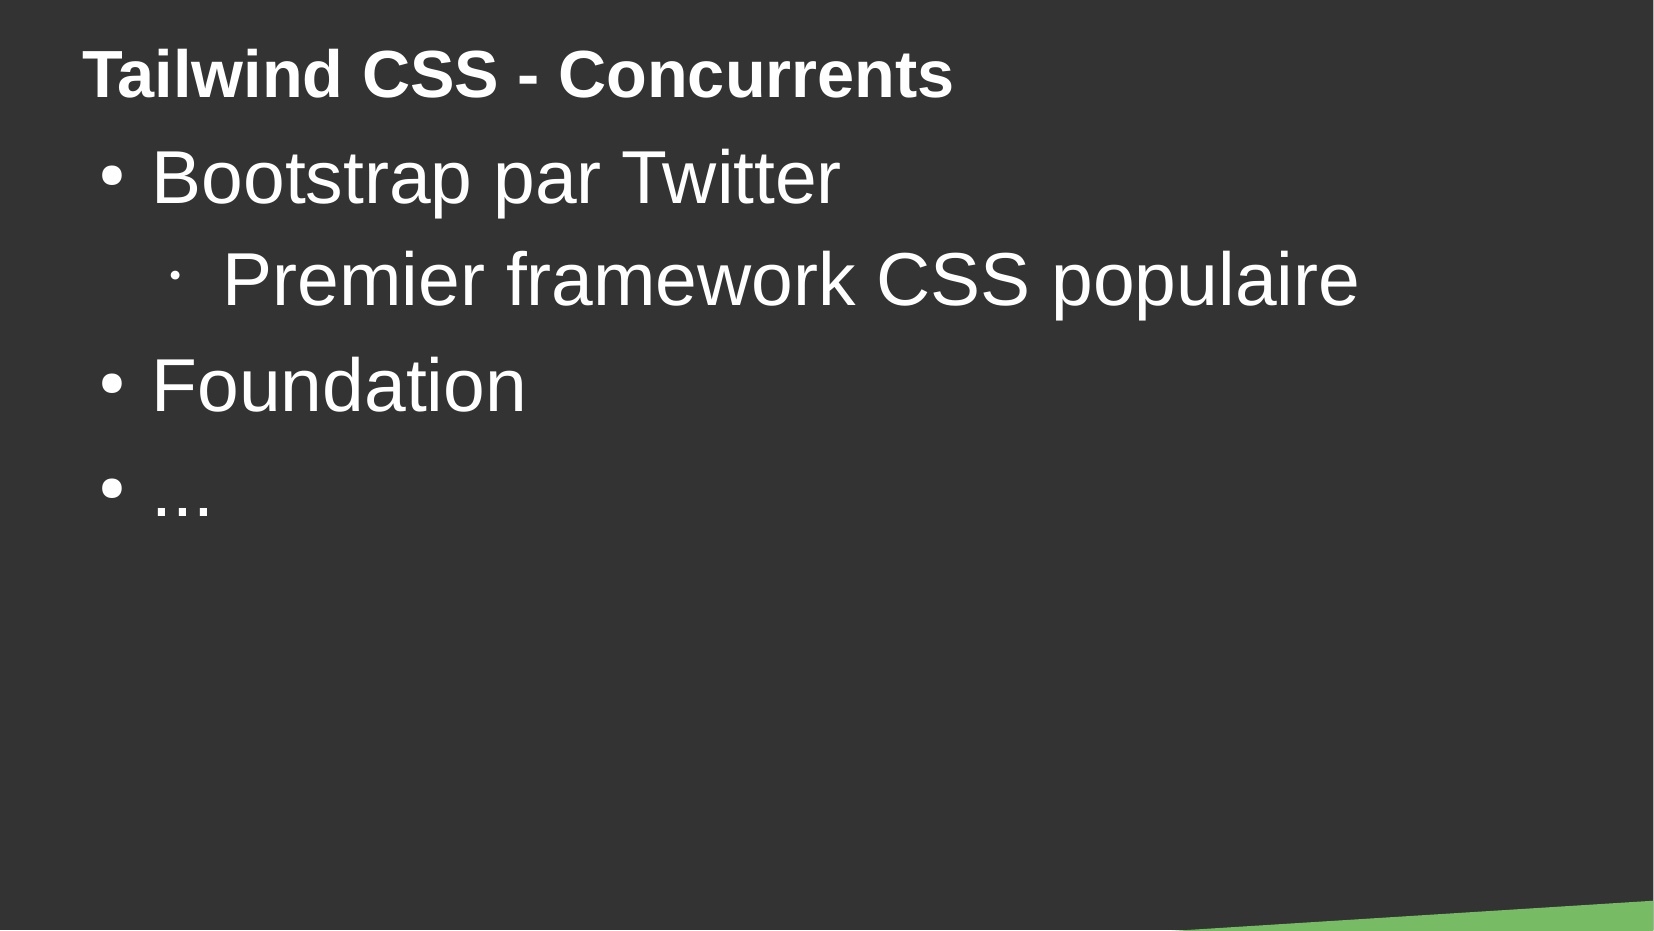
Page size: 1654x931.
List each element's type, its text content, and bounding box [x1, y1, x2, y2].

title Tailwind CSS - Concurrents [82, 37, 1571, 114]
list Bootstrap par Twitter Premier framework CSS populaire Foundation ... [80, 135, 1620, 697]
text_box [1171, 900, 1654, 931]
